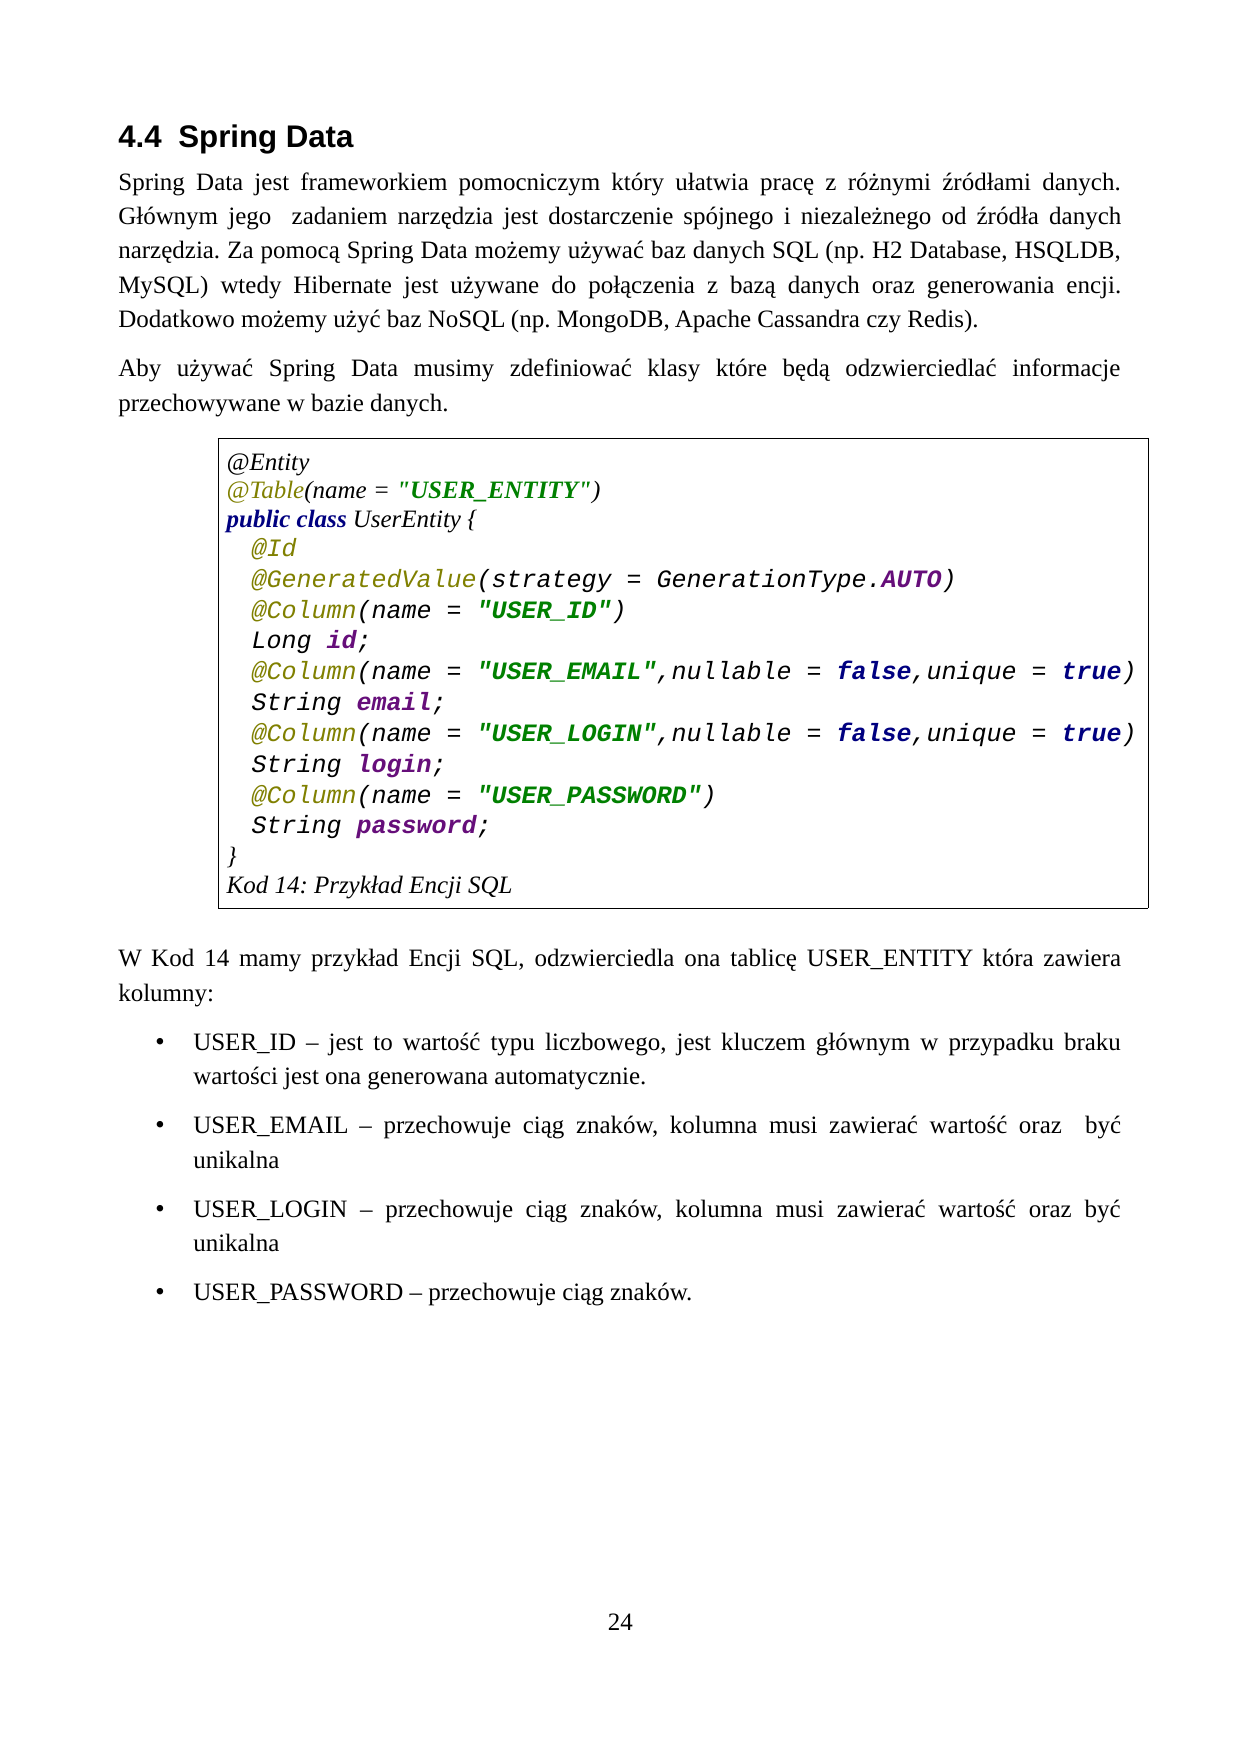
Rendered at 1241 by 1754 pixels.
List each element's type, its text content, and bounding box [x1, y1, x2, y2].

text @Id [226, 533, 1139, 564]
text @Column(name = "USER_PASSWORD") [226, 780, 1139, 811]
list USER_EMAIL – przechowuje ciąg znaków, kolumna musi zawierać wartość oraz być unikalna [156, 1110, 1122, 1174]
text Kod 14: Przykład Encji SQL [226, 870, 1139, 899]
text Long id; [226, 626, 1139, 656]
subtitle Spring Data [118, 118, 1122, 154]
text Spring Data jest frameworkiem pomocniczym który ułatwia pracę z różnymi źródłami danych. Głównym jego zadaniem narzędzia jest dostarczenie spójnego i niezależnego od źródła danych narzędzia. Za pomocą Spring Data możemy używać baz danych SQL (np. H2 Database, HSQLDB, MySQL) wtedy Hibernate jest używane do połączenia z bazą danych oraz generowania encji. Dodatkowo możemy użyć baz NoSQL (np. MongoDB, Apache Cassandra czy Redis). [118, 167, 1122, 333]
list USER_PASSWORD – przechowuje ciąg znaków. [156, 1277, 1122, 1306]
list USER_LOGIN – przechowuje ciąg znaków, kolumna musi zawierać wartość oraz być unikalna [156, 1194, 1122, 1257]
text @Column(name = "USER_LOGIN",nullable = false,unique = true) [226, 718, 1139, 749]
text String password; [226, 811, 1139, 841]
text W Kod 14 mamy przykład Encji SQL, odzwierciedla ona tablicę USER_ENTITY która zawiera kolumny: [118, 943, 1122, 1007]
text String email; [226, 687, 1139, 718]
text String login; [226, 749, 1139, 780]
text @Column(name = "USER_EMAIL",nullable = false,unique = true) [226, 656, 1139, 687]
text @Table(name = "USER_ENTITY") [226, 476, 1139, 504]
list USER_ID – jest to wartość typu liczbowego, jest kluczem głównym w przypadku braku wartości jest ona generowana automatycznie. [156, 1027, 1122, 1090]
text public class UserEntity { [226, 504, 1139, 533]
text @Entity [226, 447, 1139, 476]
text @Column(name = "USER_ID") [226, 595, 1139, 626]
text Aby używać Spring Data musimy zdefiniować klasy które będą odzwierciedlać informacje przechowywane w bazie danych. [118, 353, 1122, 417]
text @GeneratedValue(strategy = GenerationType.AUTO) [226, 564, 1139, 595]
text } [226, 841, 1139, 870]
